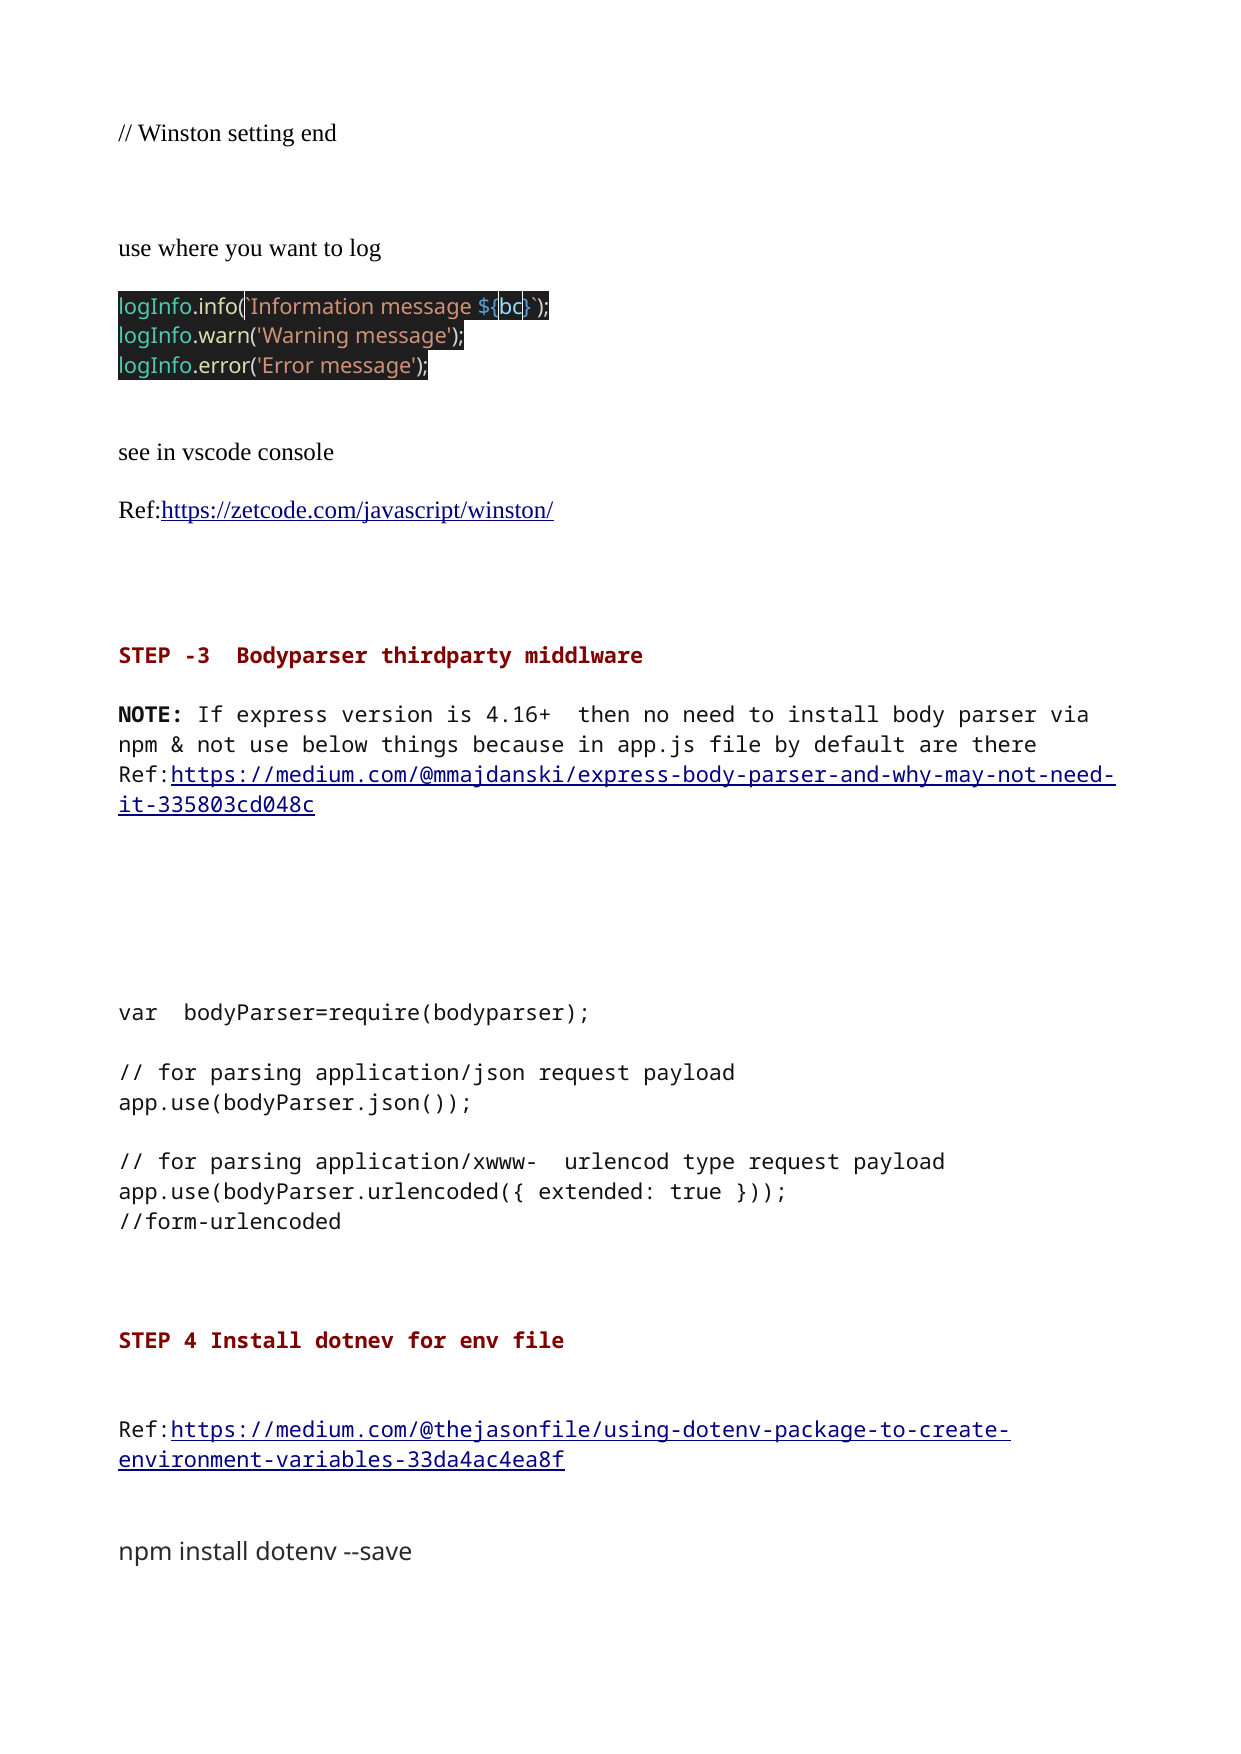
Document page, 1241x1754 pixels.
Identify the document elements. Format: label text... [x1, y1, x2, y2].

text // for parsing application/xwww- urlencod type request payload [118, 1146, 1122, 1176]
text npm install dotenv --save [118, 1533, 1122, 1568]
text logInfo.warn('Warning message'); [118, 320, 1122, 350]
text app.use(bodyParser.urlencoded({ extended: true })); [118, 1176, 1122, 1206]
text Ref:https://medium.com/@mmajdanski/express-body-parser-and-why-may-not-need-it-335803cd048c [118, 759, 1122, 818]
text //form-urlencoded [118, 1206, 1122, 1236]
text // for parsing application/json request payload [118, 1057, 1122, 1087]
text Ref:https://medium.com/@thejasonfile/using-dotenv-package-to-create-environment-variables-33da4ac4ea8f [118, 1414, 1122, 1474]
text use where you want to log [118, 233, 1122, 262]
text see in vscode console [118, 437, 1122, 466]
text NOTE: If express version is 4.16+ then no need to install body parser via npm & not use below things because in app.js file by default are there [118, 699, 1122, 759]
text logInfo.info(`Information message ${bc}`); [118, 291, 1122, 320]
text STEP -3 Bodyparser thirdparty middlware [118, 640, 1122, 669]
text STEP 4 Install dotnev for env file [118, 1325, 1122, 1355]
text Ref:https://zetcode.com/javascript/winston/ [118, 495, 1122, 524]
text app.use(bodyParser.json()); [118, 1087, 1122, 1116]
text // Winston setting end [118, 118, 1122, 147]
text var bodyParser=require(bodyparser); [118, 997, 1122, 1027]
text logInfo.error('Error message'); [118, 350, 1122, 380]
